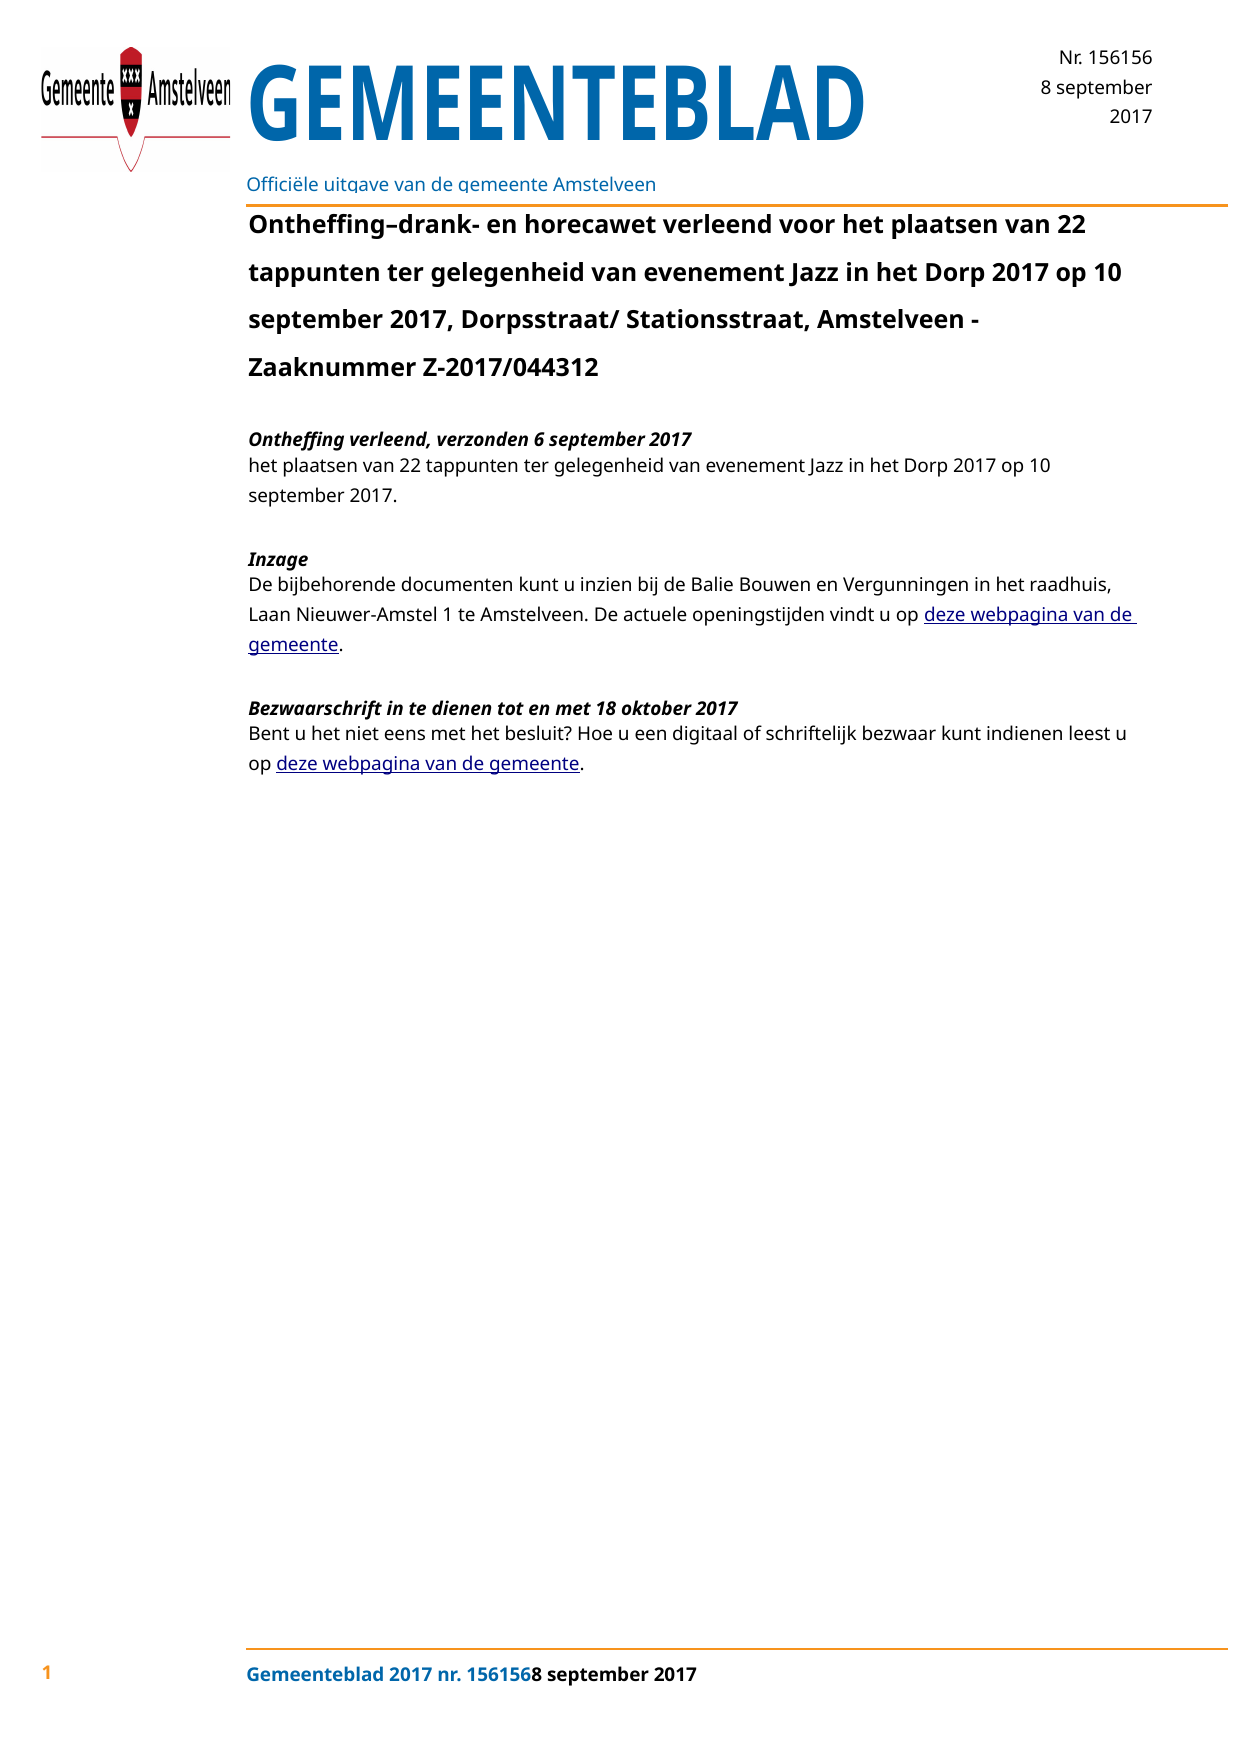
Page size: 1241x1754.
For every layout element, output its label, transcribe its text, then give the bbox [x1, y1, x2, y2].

text Ontheffing verleend, verzonden 6 september 2017 [248, 427, 1152, 452]
text het plaatsen van 22 tappunten ter gelegenheid van evenement Jazz in het Dorp 2017 op 10 september 2017. [248, 452, 1152, 508]
text Inzage [248, 546, 1152, 572]
text Bent u het niet eens met het besluit? Hoe u een digitaal of schriftelijk bezwaar kunt indienen leest u op deze webpagina van de gemeente. [248, 721, 1152, 776]
text Ontheffing–drank- en horecawet verleend voor het plaatsen van 22 tappunten ter gelegenheid van evenement Jazz in het Dorp 2017 op 10 september 2017, Dorpsstraat/ Stationsstraat, Amstelveen - Zaaknummer Z-2017/044312 [248, 207, 1152, 384]
text Bezwaarschrift in te dienen tot en met 18 oktober 2017 [248, 695, 1152, 721]
picture [41, 47, 231, 172]
text De bijbehorende documenten kunt u inzien bij de Balie Bouwen en Vergunningen in het raadhuis, Laan Nieuwer-Amstel 1 te Amstelveen. De actuele openingstijden vindt u op deze webpagina van de gemeente. [248, 572, 1152, 657]
